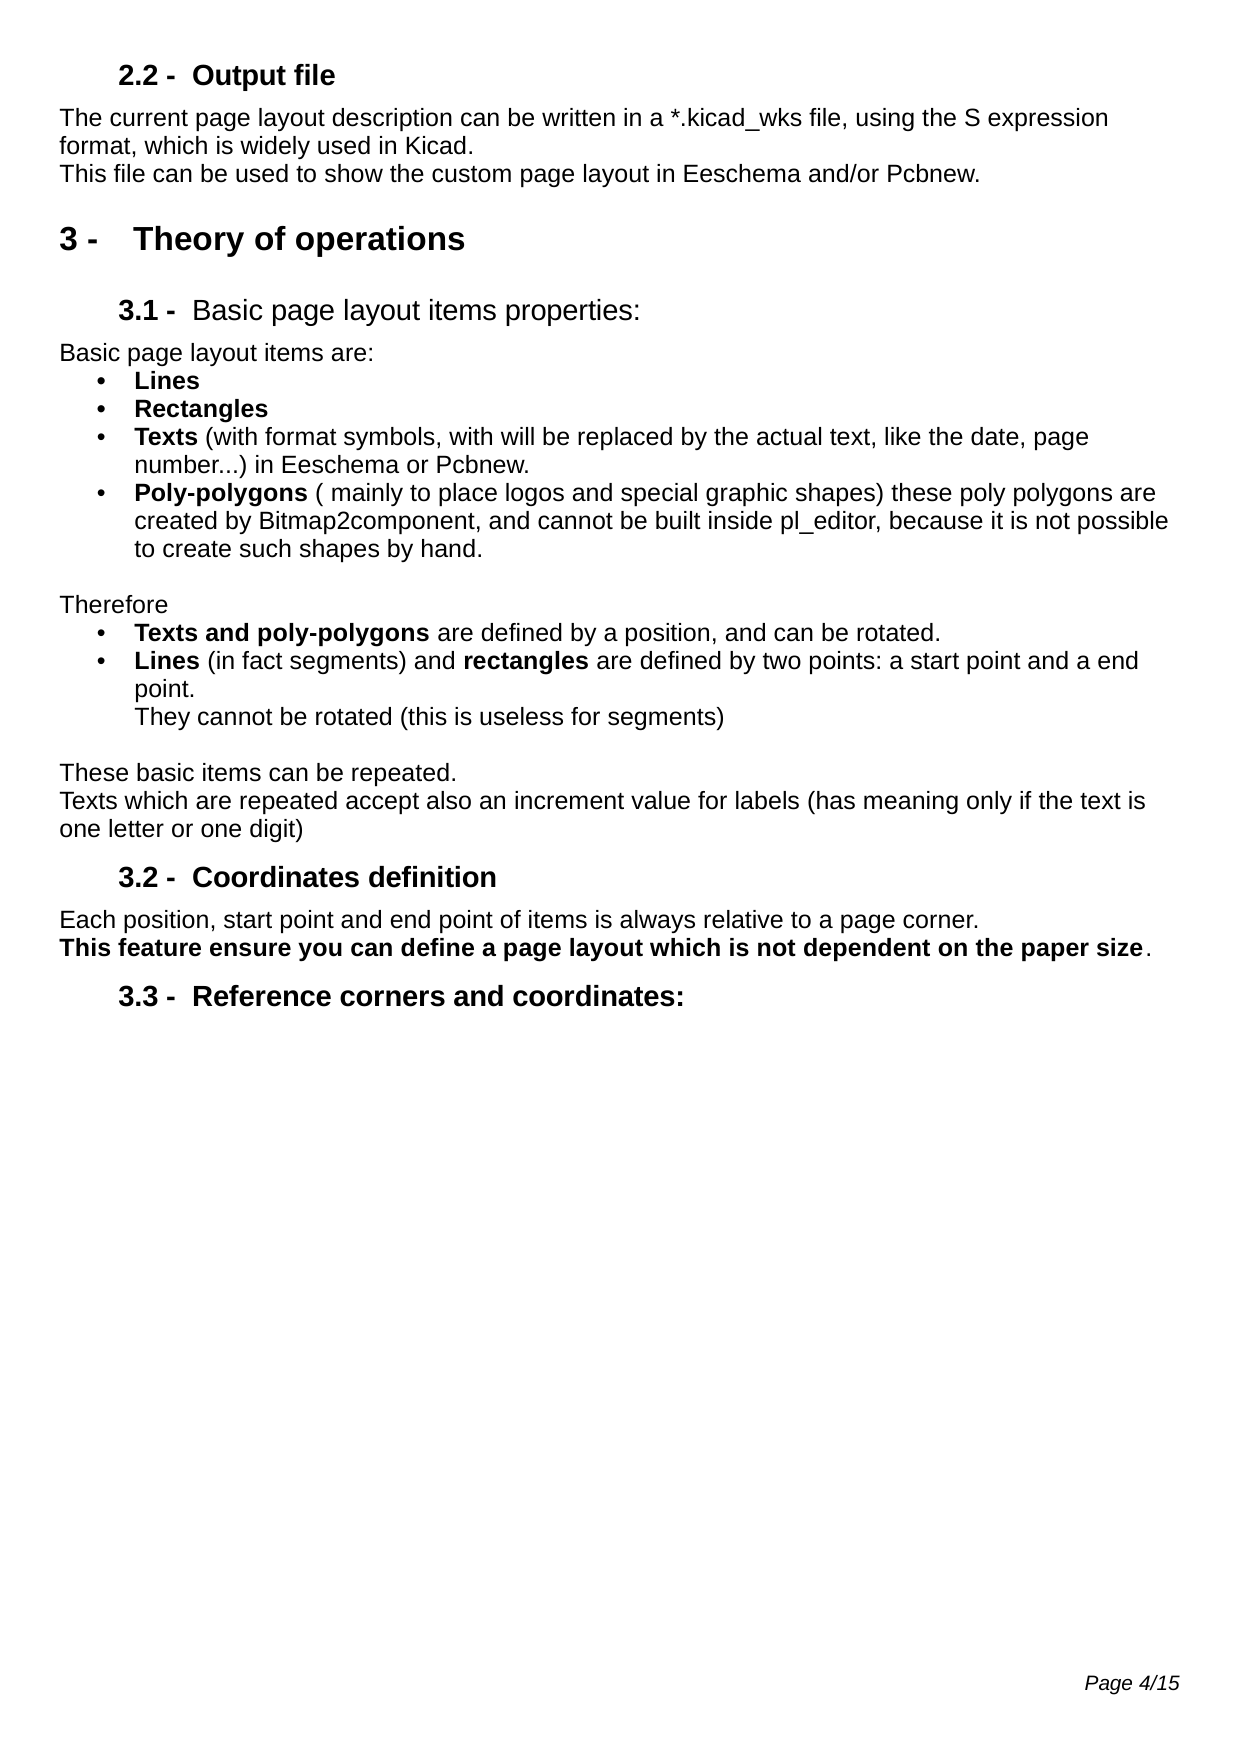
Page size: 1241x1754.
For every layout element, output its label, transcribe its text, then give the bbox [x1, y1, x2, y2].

list Lines [97, 367, 1181, 395]
text Basic page layout items are: [59, 339, 1181, 367]
text This feature ensure you can define a page layout which is not dependent on the paper size. [59, 934, 1181, 962]
text Each position, start point and end point of items is always relative to a page corner. [59, 906, 1181, 934]
text The current page layout description can be written in a *.kicad_wks file, using the S expression format, which is widely used in Kicad. [59, 104, 1181, 160]
text Texts which are repeated accept also an increment value for labels (has meaning only if the text is one letter or one digit) [59, 787, 1181, 843]
subtitle Output file [118, 59, 1181, 92]
text These basic items can be repeated. [59, 759, 1181, 787]
list Rectangles [97, 395, 1181, 423]
text Therefore [59, 591, 1181, 619]
list Poly-polygons ( mainly to place logos and special graphic shapes) these poly polygons are created by Bitmap2component, and cannot be built inside pl_editor, because it is not possible to create such shapes by hand. [97, 479, 1181, 563]
text This file can be used to show the custom page layout in Eeschema and/or Pcbnew. [59, 160, 1181, 188]
list Texts and poly-polygons are defined by a position, and can be rotated. [97, 619, 1181, 647]
subtitle Basic page layout items properties: [118, 294, 1181, 326]
subtitle Theory of operations [59, 220, 1181, 257]
list Texts (with format symbols, with will be replaced by the actual text, like the date, page number...) in Eeschema or Pcbnew. [97, 423, 1181, 479]
list Lines (in fact segments) and rectangles are defined by two points: a start point and a end point. They cannot be rotated (this is useless for segments) [97, 647, 1181, 731]
subtitle Coordinates definition [118, 861, 1181, 893]
subtitle Reference corners and coordinates: [118, 979, 1181, 1012]
